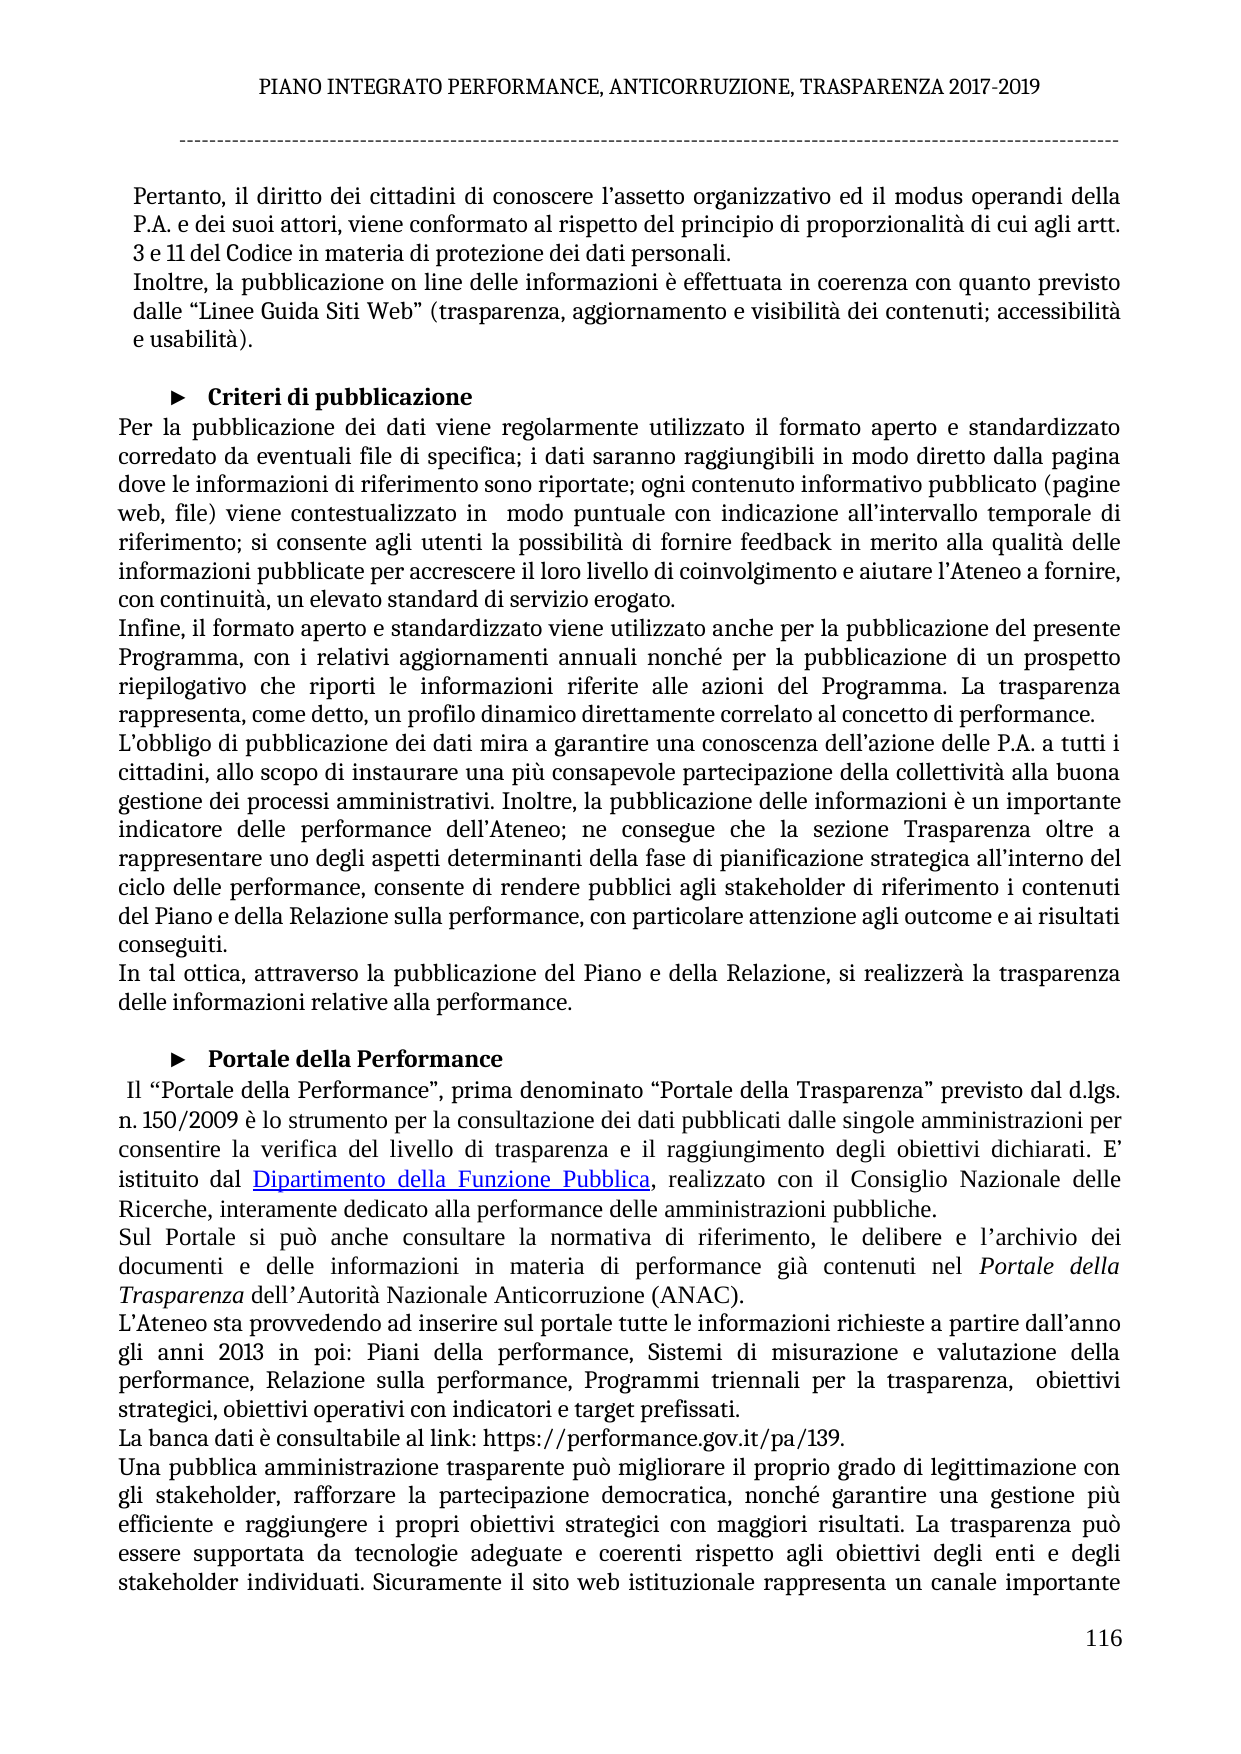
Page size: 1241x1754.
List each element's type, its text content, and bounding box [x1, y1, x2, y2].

text L’obbligo di pubblicazione dei dati mira a garantire una conoscenza dell’azione delle P.A. a tutti i cittadini, allo scopo di instaurare una più consapevole partecipazione della collettività alla buona gestione dei processi amministrativi. Inoltre, la pubblicazione delle informazioni è un importante indicatore delle performance dell’Ateneo; ne consegue che la sezione Trasparenza oltre a rappresentare uno degli aspetti determinanti della fase di pianificazione strategica all’interno del ciclo delle performance, consente di rendere pubblici agli stakeholder di riferimento i contenuti del Piano e della Relazione sulla performance, con particolare attenzione agli outcome e ai risultati conseguiti. [118, 729, 1122, 959]
text Il “Portale della Performance”, prima denominato “Portale della Trasparenza” previsto dal d.lgs. n. 150/2009 è lo strumento per la consultazione dei dati pubblicati dalle singole amministrazioni per consentire la verifica del livello di trasparenza e il raggiungimento degli obiettivi dichiarati. E’ istituito dal Dipartimento della Funzione Pubblica, realizzato con il Consiglio Nazionale delle Ricerche, interamente dedicato alla performance delle amministrazioni pubbliche. [118, 1075, 1122, 1222]
text In tal ottica, attraverso la pubblicazione del Piano e della Relazione, si realizzerà la trasparenza delle informazioni relative alla performance. [118, 959, 1122, 1017]
list Criteri di pubblicazione [170, 383, 1122, 413]
text Sul Portale si può anche consultare la normativa di riferimento, le delibere e l’archivio dei documenti e delle informazioni in materia di performance già contenuti nel Portale della Trasparenza dell’Autorità Nazionale Anticorruzione (ANAC). [118, 1222, 1122, 1309]
text Una pubblica amministrazione trasparente può migliorare il proprio grado di legittimazione con gli stakeholder, rafforzare la partecipazione democratica, nonché garantire una gestione più efficiente e raggiungere i propri obiettivi strategici con maggiori risultati. La trasparenza può essere supportata da tecnologie adeguate e coerenti rispetto agli obiettivi degli enti e degli stakeholder individuati. Sicuramente il sito web istituzionale rappresenta un canale importante [118, 1452, 1122, 1596]
text L’Ateneo sta provvedendo ad inserire sul portale tutte le informazioni richieste a partire dall’anno gli anni 2013 in poi: Piani della performance, Sistemi di misurazione e valutazione della performance, Relazione sulla performance, Programmi triennali per la trasparenza, obiettivi strategici, obiettivi operativi con indicatori e target prefissati. [118, 1309, 1122, 1424]
text Per la pubblicazione dei dati viene regolarmente utilizzato il formato aperto e standardizzato corredato da eventuali file di specifica; i dati saranno raggiungibili in modo diretto dalla pagina dove le informazioni di riferimento sono riportate; ogni contenuto informativo pubblicato (pagine web, file) viene contestualizzato in modo puntuale con indicazione all’intervallo temporale di riferimento; si consente agli utenti la possibilità di fornire feedback in merito alla qualità delle informazioni pubblicate per accrescere il loro livello di coinvolgimento e aiutare l’Ateneo a fornire, con continuità, un elevato standard di servizio erogato. [118, 413, 1122, 614]
text Inoltre, la pubblicazione on line delle informazioni è effettuata in coerenza con quanto previsto dalle “Linee Guida Siti Web” (trasparenza, aggiornamento e visibilità dei contenuti; accessibilità e usabilità). [133, 268, 1122, 354]
list Portale della Performance [170, 1045, 1122, 1075]
text La banca dati è consultabile al link: https://performance.gov.it/pa/139. [118, 1424, 1122, 1452]
text Infine, il formato aperto e standardizzato viene utilizzato anche per la pubblicazione del presente Programma, con i relativi aggiornamenti annuali nonché per la pubblicazione di un prospetto riepilogativo che riporti le informazioni riferite alle azioni del Programma. La trasparenza rappresenta, come detto, un profilo dinamico direttamente correlato al concetto di performance. [118, 614, 1122, 729]
text Pertanto, il diritto dei cittadini di conoscere l’assetto organizzativo ed il modus operandi della P.A. e dei suoi attori, viene conformato al rispetto del principio di proporzionalità di cui agli artt. 3 e 11 del Codice in materia di protezione dei dati personali. [133, 182, 1122, 268]
